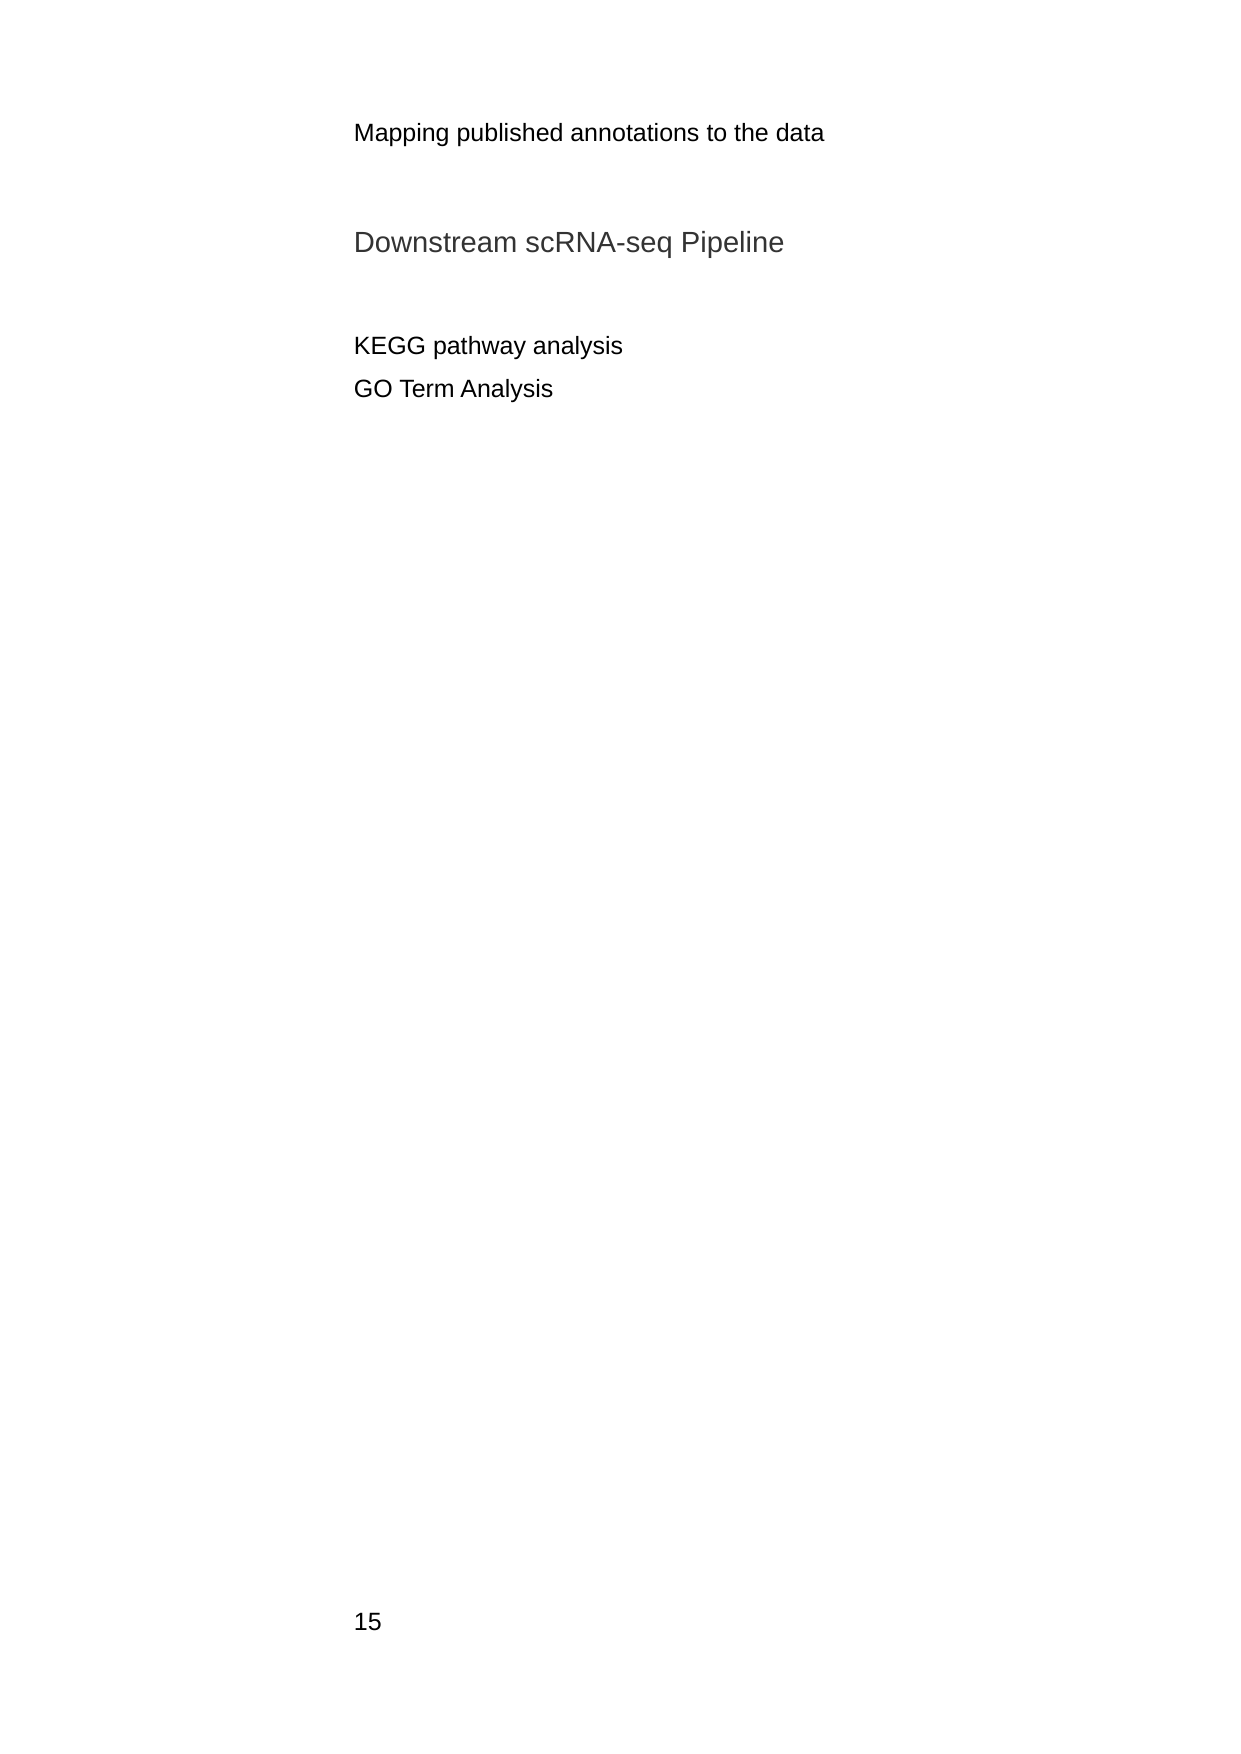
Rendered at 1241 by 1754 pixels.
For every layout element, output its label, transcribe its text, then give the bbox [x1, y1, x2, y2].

text Mapping published annotations to the data [354, 118, 1122, 147]
subtitle Downstream scRNA-seq Pipeline [354, 225, 1122, 259]
text KEGG pathway analysis [354, 331, 1122, 360]
text GO Term Analysis [354, 374, 1122, 403]
